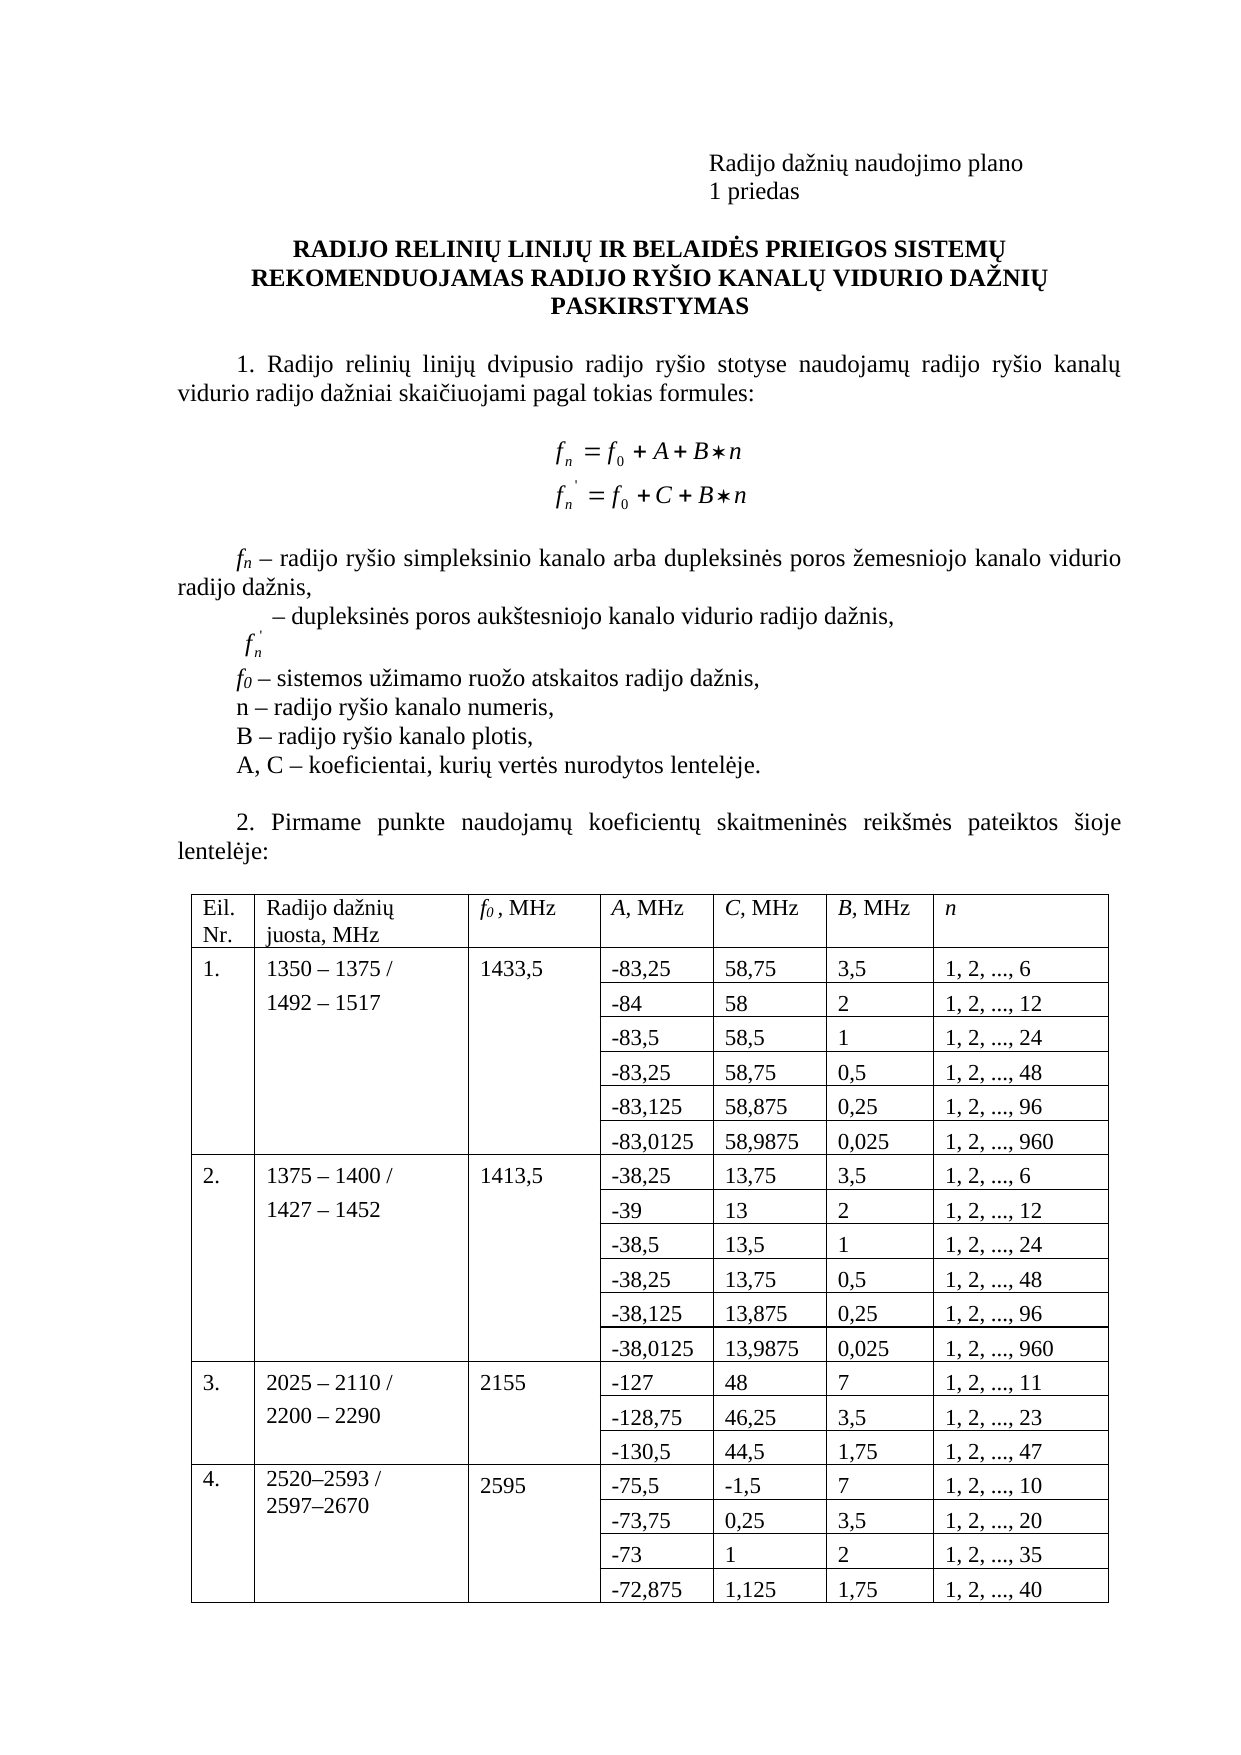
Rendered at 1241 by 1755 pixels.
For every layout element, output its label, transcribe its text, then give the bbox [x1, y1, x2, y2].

table_cell -38,0125 [601, 1328, 713, 1361]
table_cell -38,25 [601, 1259, 713, 1292]
table_cell -39 [601, 1190, 713, 1223]
table_cell 1, 2, ..., 960 [934, 1121, 1108, 1154]
table_cell -73 [601, 1534, 713, 1568]
table_cell 2595 [469, 1465, 600, 1602]
table_cell 4. [192, 1465, 254, 1602]
text 1. Radijo relinių linijų dvipusio radijo ryšio stotyse naudojamų radijo ryšio kanalų vidurio radijo dažniai skaičiuojami pagal tokias formules: [177, 349, 1122, 406]
table_cell -83,125 [601, 1086, 713, 1119]
table_header A, MHz [601, 895, 713, 947]
table_cell 13,5 [714, 1224, 826, 1257]
table_cell 2. [192, 1155, 254, 1361]
table_cell 0,25 [827, 1293, 933, 1326]
table_cell 0,025 [827, 1121, 933, 1154]
table_cell 1, 2, ..., 40 [934, 1569, 1108, 1602]
table_cell 1, 2, ..., 960 [934, 1328, 1108, 1361]
table_cell -38,125 [601, 1293, 713, 1326]
table_cell -72,875 [601, 1569, 713, 1602]
table_cell -83,0125 [601, 1121, 713, 1154]
table_header Eil. Nr. [192, 895, 254, 947]
table_cell 2155 [469, 1362, 600, 1464]
table_cell 46,25 [714, 1396, 826, 1430]
table_cell 1, 2, ..., 11 [934, 1362, 1108, 1395]
table_cell 3,5 [827, 1396, 933, 1430]
table_cell 1413,5 [469, 1155, 600, 1361]
table_cell 1375 – 1400 / 1427 – 1452 [255, 1155, 468, 1361]
table_cell 1, 2, ..., 47 [934, 1431, 1108, 1464]
table_cell 1, 2, ..., 6 [934, 948, 1108, 982]
table_cell 13,875 [714, 1293, 826, 1326]
table_cell 0,25 [714, 1500, 826, 1533]
table_cell 58 [714, 983, 826, 1016]
table_cell 1, 2, ..., 35 [934, 1534, 1108, 1568]
table_cell 1433,5 [469, 948, 600, 1154]
table_cell 1, 2, ..., 12 [934, 1190, 1108, 1223]
text 2. Pirmame punkte naudojamų koeficientų skaitmeninės reikšmės pateiktos šioje lentelėje: [177, 807, 1122, 865]
table_cell 0,5 [827, 1052, 933, 1085]
table_header Radijo dažnių juosta, MHz [255, 895, 468, 947]
table_cell 1,125 [714, 1569, 826, 1602]
table_cell 1, 2, ..., 23 [934, 1396, 1108, 1430]
table_header B, MHz [827, 895, 933, 947]
text Radijo dažnių naudojimo plano [177, 148, 1122, 176]
table_cell 44,5 [714, 1431, 826, 1464]
text fn – radijo ryšio simpleksinio kanalo arba dupleksinės poros žemesniojo kanalo vidurio radijo dažnis, [177, 543, 1122, 601]
table_cell 1,75 [827, 1569, 933, 1602]
table_cell -83,25 [601, 948, 713, 982]
table_cell 1. [192, 948, 254, 1154]
table_header C, MHz [714, 895, 826, 947]
table_cell 1, 2, ..., 48 [934, 1259, 1108, 1292]
table_cell -73,75 [601, 1500, 713, 1533]
table_cell 1, 2, ..., 48 [934, 1052, 1108, 1085]
table_cell 2 [827, 1534, 933, 1568]
table_cell 3,5 [827, 948, 933, 982]
table_cell 1, 2, ..., 10 [934, 1465, 1108, 1499]
table_header n [934, 895, 1108, 947]
table_cell 1, 2, ..., 96 [934, 1086, 1108, 1119]
table_cell -128,75 [601, 1396, 713, 1430]
table_cell 58,5 [714, 1017, 826, 1051]
table_cell 58,875 [714, 1086, 826, 1119]
table_cell -38,5 [601, 1224, 713, 1257]
text 1 priedas [177, 176, 1122, 205]
table_cell -75,5 [601, 1465, 713, 1499]
table_cell -83,5 [601, 1017, 713, 1051]
table_cell 13,75 [714, 1155, 826, 1188]
table_cell 58,75 [714, 948, 826, 982]
table_cell 2 [827, 1190, 933, 1223]
table_cell 7 [827, 1362, 933, 1395]
text RADIJO RELINIŲ LINIJŲ IR BELAIDĖS PRIEIGOS SISTEMŲ REKOMENDUOJAMAS RADIJO RYŠIO KANALŲ VIDURIO DAŽNIŲ PASKIRSTYMAS [177, 234, 1122, 320]
table_cell 3,5 [827, 1500, 933, 1533]
table_cell 13,9875 [714, 1328, 826, 1361]
table_cell 1, 2, ..., 96 [934, 1293, 1108, 1326]
table_cell 58,9875 [714, 1121, 826, 1154]
table_cell 1, 2, ..., 20 [934, 1500, 1108, 1533]
table_cell -127 [601, 1362, 713, 1395]
table_cell 13,75 [714, 1259, 826, 1292]
table_cell 1 [827, 1224, 933, 1257]
table_cell 2520–2593 / 2597–2670 [255, 1465, 468, 1602]
table_cell 1, 2, ..., 24 [934, 1017, 1108, 1051]
table_cell -1,5 [714, 1465, 826, 1499]
table_cell 1, 2, ..., 6 [934, 1155, 1108, 1188]
table_cell -38,25 [601, 1155, 713, 1188]
table_cell 3,5 [827, 1155, 933, 1188]
table_cell 2 [827, 983, 933, 1016]
table_cell 13 [714, 1190, 826, 1223]
table_cell 0,25 [827, 1086, 933, 1119]
table_cell -130,5 [601, 1431, 713, 1464]
table_cell 1, 2, ..., 12 [934, 983, 1108, 1016]
text f‘n – dupleksinės poros aukštesniojo kanalo vidurio radijo dažnis, [177, 601, 1122, 663]
text B – radijo ryšio kanalo plotis, [177, 721, 1122, 750]
table_cell 1, 2, ..., 24 [934, 1224, 1108, 1257]
table_cell 1 [714, 1534, 826, 1568]
table_cell 0,5 [827, 1259, 933, 1292]
table_cell 1350 – 1375 / 1492 – 1517 [255, 948, 468, 1154]
table_cell 1,75 [827, 1431, 933, 1464]
table_cell 2025 – 2110 / 2200 – 2290 [255, 1362, 468, 1464]
table_cell 7 [827, 1465, 933, 1499]
table_cell 0,025 [827, 1328, 933, 1361]
table_header f0 , MHz [469, 895, 600, 947]
text A, C – koeficientai, kurių vertės nurodytos lentelėje. [177, 750, 1122, 778]
table_cell 1 [827, 1017, 933, 1051]
text n – radijo ryšio kanalo numeris, [177, 692, 1122, 721]
text f0 – sistemos užimamo ruožo atskaitos radijo dažnis, [177, 663, 1122, 692]
table_cell -83,25 [601, 1052, 713, 1085]
table_cell 58,75 [714, 1052, 826, 1085]
table_cell -84 [601, 983, 713, 1016]
table_cell 3. [192, 1362, 254, 1464]
table_cell 48 [714, 1362, 826, 1395]
